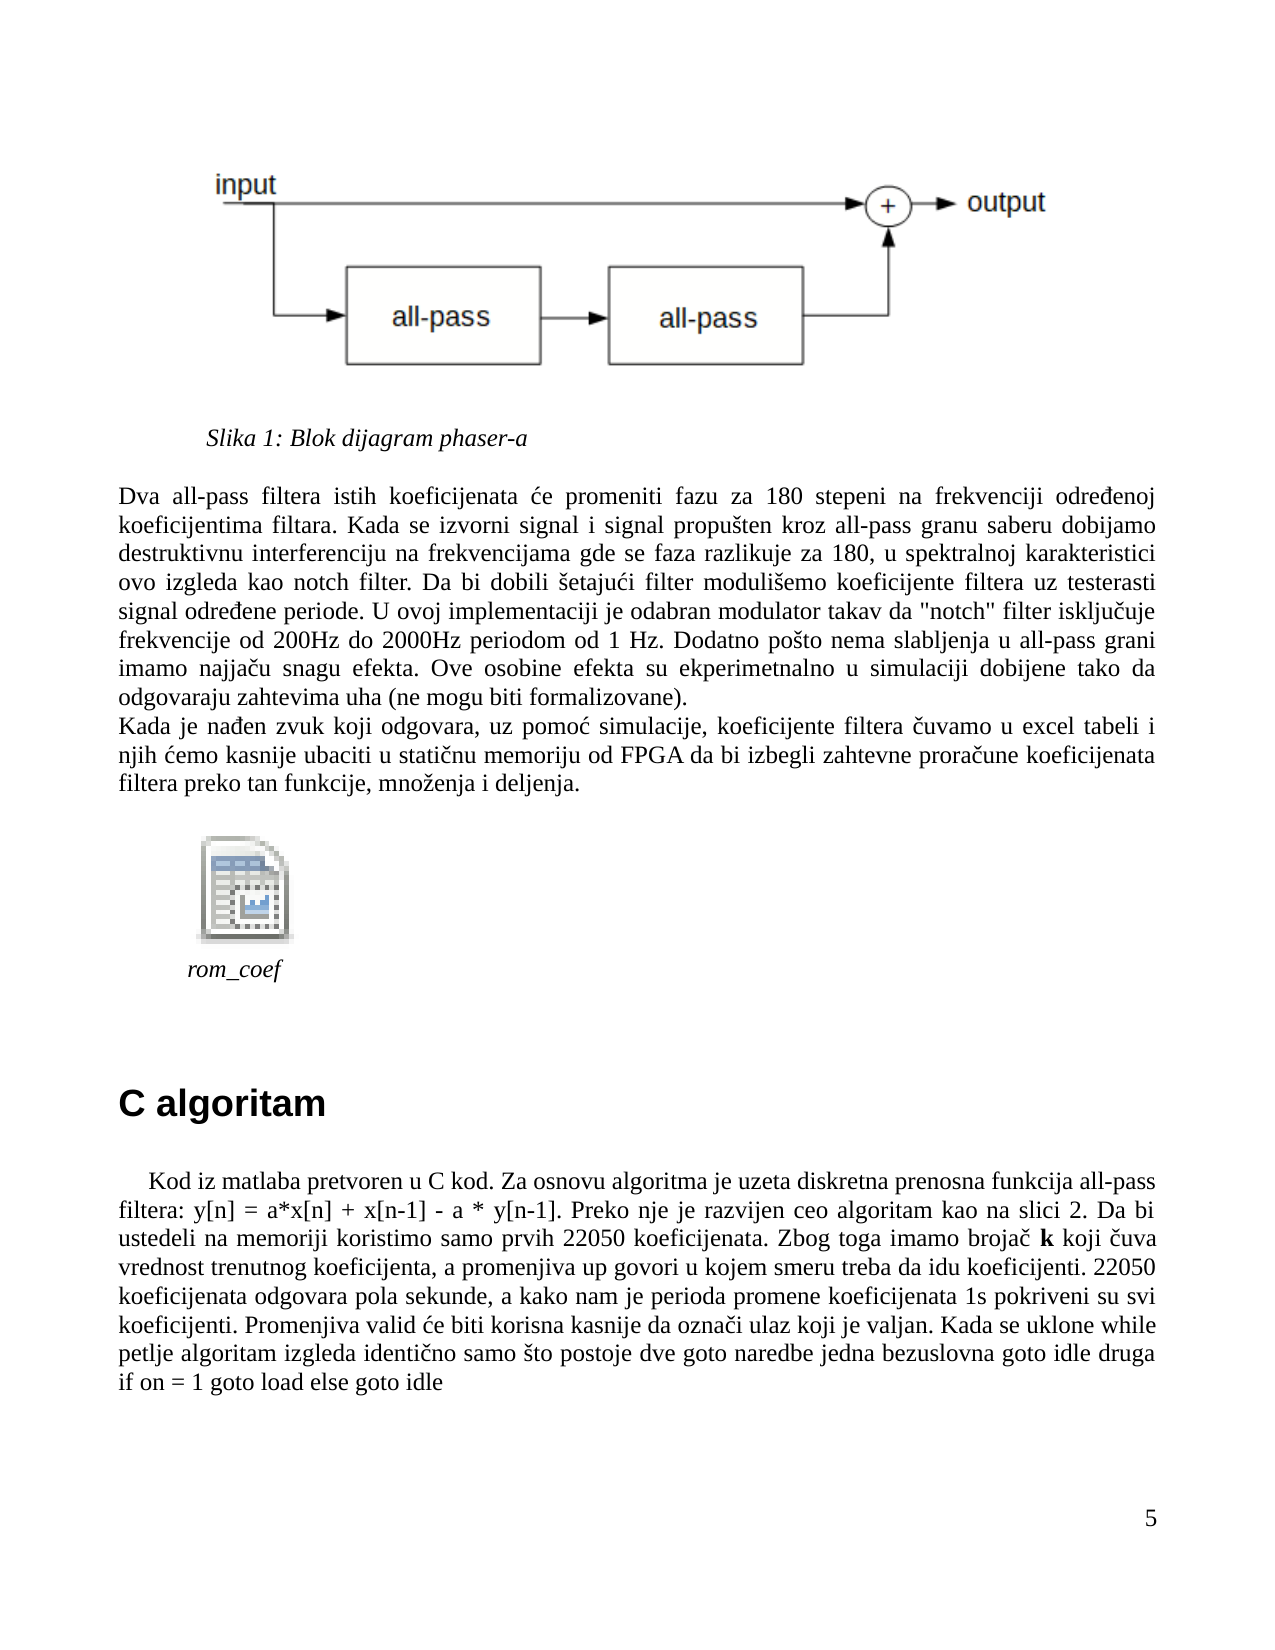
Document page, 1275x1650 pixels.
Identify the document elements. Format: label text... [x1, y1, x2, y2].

text Kod iz matlaba pretvoren u C kod. Za osnovu algoritma je uzeta diskretna prenosna funkcija all-pass filtera: y[n] = a*x[n] + x[n-1] - a * y[n-1]. Preko nje je razvijen ceo algoritam kao na slici 2. Da bi ustedeli na memoriji koristimo samo prvih 22050 koeficijenata. Zbog toga imamo brojač k koji čuva vrednost trenutnog koeficijenta, a promenjiva up govori u kojem smeru treba da idu koeficijenti. 22050 koeficijenata odgovara pola sekunde, a kako nam je perioda promene koeficijenata 1s pokriveni su svi koeficijenti. Promenjiva valid će biti korisna kasnije da označi ulaz koji je valjan. Kada se uklone while petlje algoritam izgleda identično samo što postoje dve goto naredbe jedna bezuslovna goto idle druga if on = 1 goto load else goto idle [118, 1166, 1157, 1396]
text Dva all-pass filtera istih koeficijenata će promeniti fazu za 180 stepeni na frekvenciji određenoj koeficijentima filtara. Kada se izvorni signal i signal propušten kroz all-pass granu saberu dobijamo destruktivnu interferenciju na frekvencijama gde se faza razlikuje za 180, u spektralnoj karakteristici ovo izgleda kao notch filter. Da bi dobili šetajući filter modulišemo koeficijente filtera uz testerasti signal određene periode. U ovoj implementaciji je odabran modulator takav da "notch" filter isključuje frekvencije od 200Hz do 2000Hz periodom od 1 Hz. Dodatno pošto nema slabljenja u all-pass grani imamo najjaču snagu efekta. Ove osobine efekta su ekperimetnalno u simulaciji dobijene tako da odgovaraju zahtevima uha (ne mogu biti formalizovane). [118, 481, 1157, 711]
text Kada je nađen zvuk koji odgovara, uz pomoć simulacije, koeficijente filtera čuvamo u excel tabeli i njih ćemo kasnije ubaciti u statičnu memoriju od FPGA da bi izbegli zahtevne proračune koeficijenata filtera preko tan funkcije, množenja i deljenja. [118, 711, 1157, 797]
picture [206, 130, 1069, 419]
text rom_coef [187, 832, 303, 982]
text Slika 1: Blok dijagram phaser-a [206, 419, 1069, 452]
subtitle C algoritam [118, 1081, 1157, 1125]
